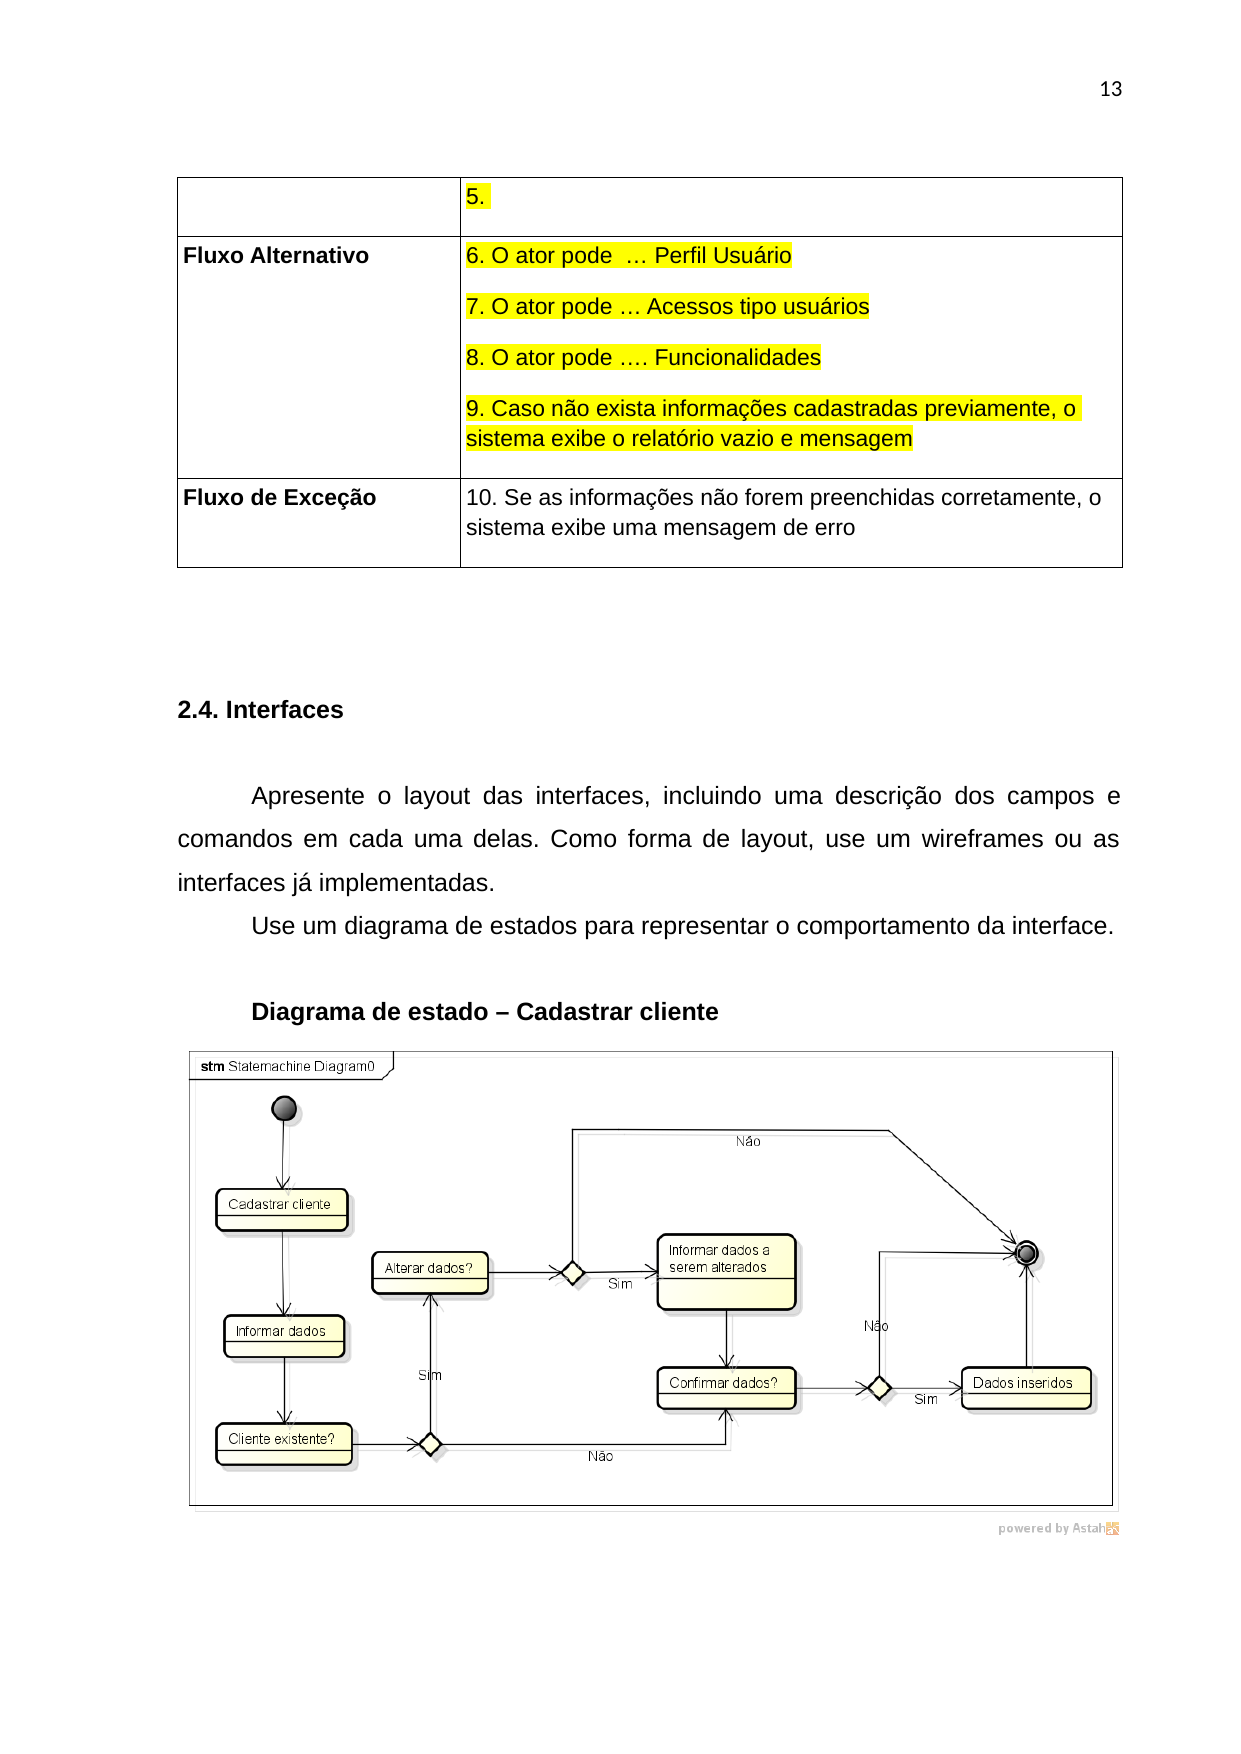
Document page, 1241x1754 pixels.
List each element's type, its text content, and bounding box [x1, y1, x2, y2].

table_cell 5. [461, 178, 1122, 236]
text Diagrama de estado – Cadastrar cliente [177, 997, 1122, 1026]
text Use um diagrama de estados para representar o comportamento da interface. [177, 911, 1122, 939]
table_cell 10. Se as informações não forem preenchidas corretamente, o sistema exibe uma mensagem de erro [461, 479, 1122, 567]
text Apresente o layout das interfaces, incluindo uma descrição dos campos e comandos em cada uma delas. Como forma de layout, use um wireframes ou as interfaces já implementadas. [177, 781, 1122, 896]
table_cell Fluxo de Exceção [178, 479, 460, 567]
picture [177, 1040, 1123, 1539]
subtitle 2.4. Interfaces [177, 695, 1122, 724]
table_cell [178, 178, 460, 236]
table_cell Fluxo Alternativo [178, 237, 460, 478]
table_cell 6. O ator pode … Perfil Usuário 7. O ator pode … Acessos tipo usuários 8. O ator pode …. Funcionalidades 9. Caso não exista informações cadastradas previamente, o sistema exibe o relatório vazio e mensagem [461, 237, 1122, 478]
